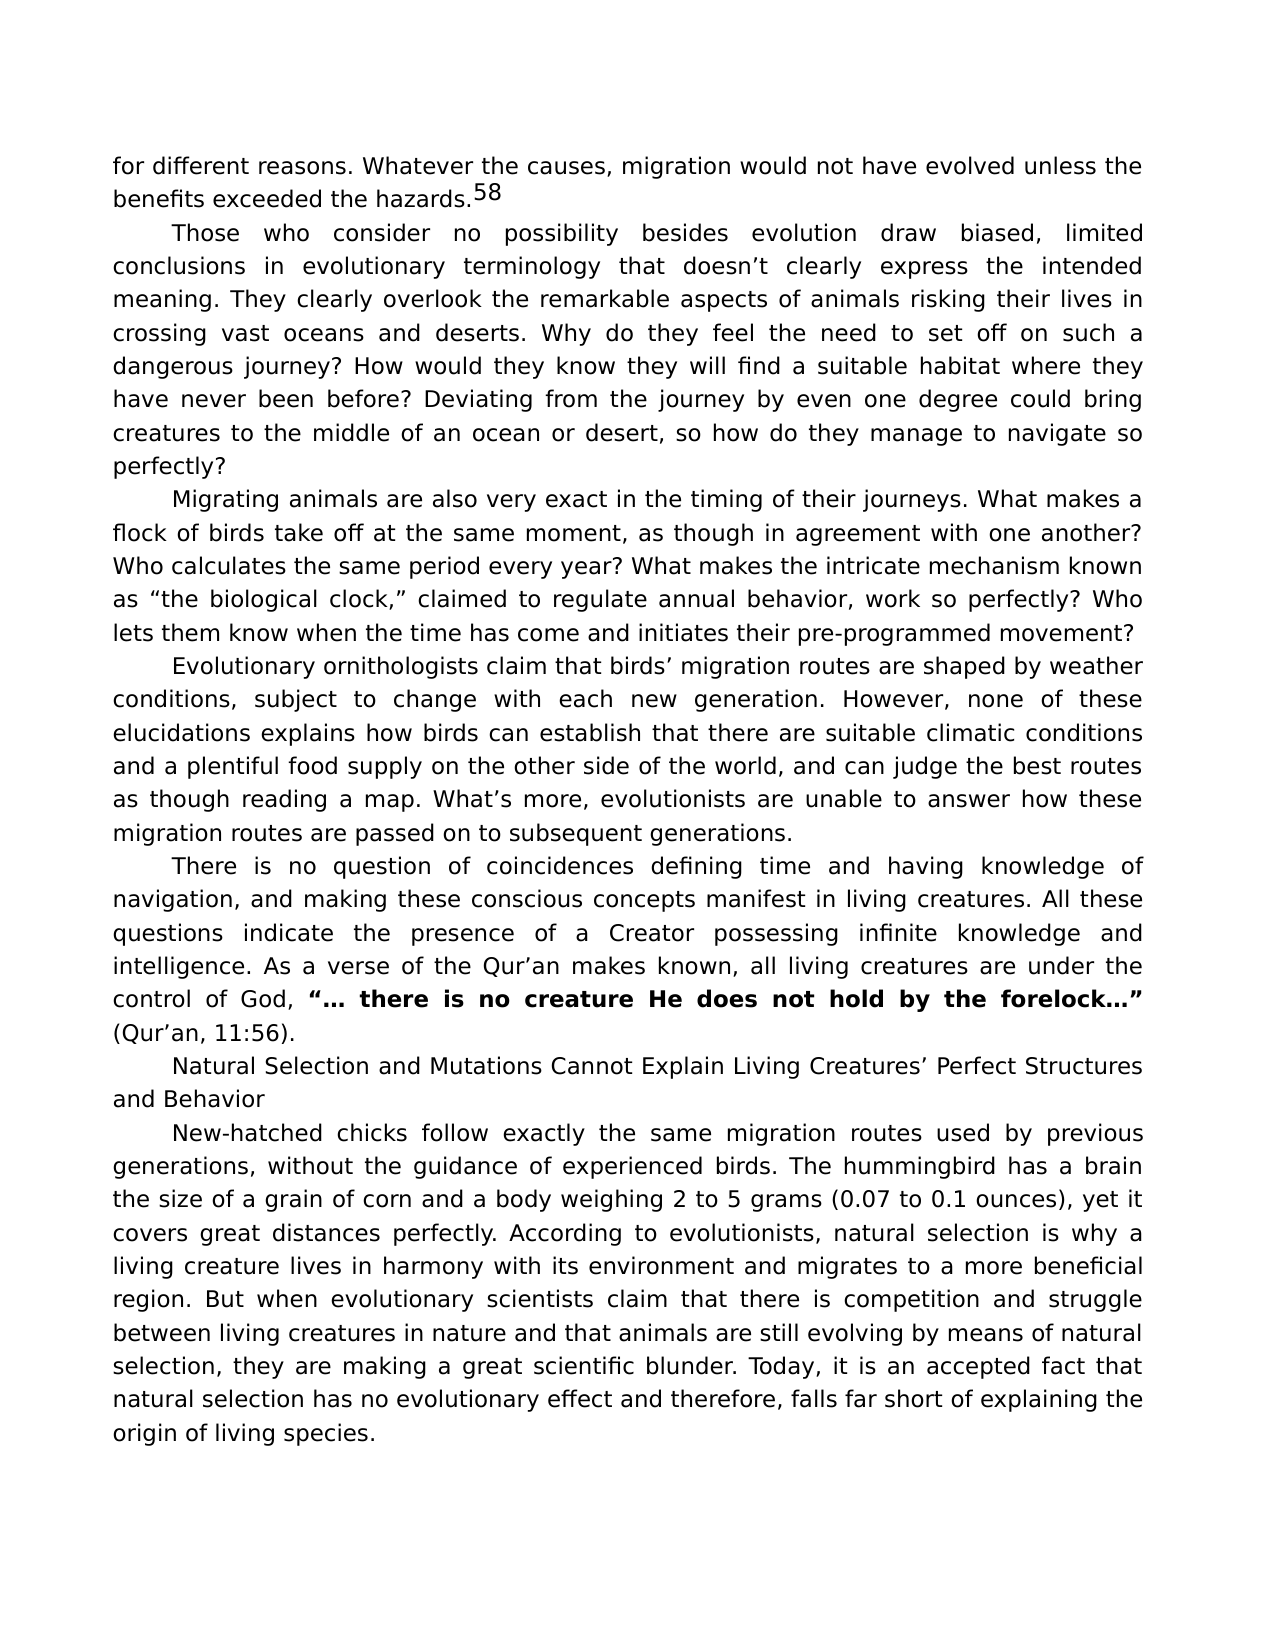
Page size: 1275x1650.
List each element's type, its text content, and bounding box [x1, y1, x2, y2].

text Evolutionary ornithologists claim that birds’ migration routes are shaped by weather conditions, subject to change with each new generation. However, none of these elucidations explains how birds can establish that there are suitable climatic conditions and a plentiful food supply on the other side of the world, and can judge the best routes as though reading a map. What’s more, evolutionists are unable to answer how these migration routes are passed on to subsequent generations. [112, 648, 1145, 848]
text for different reasons. Whatever the causes, migration would not have evolved unless the benefits exceeded the hazards.58 [112, 148, 1145, 214]
text Those who consider no possibility besides evolution draw biased, limited conclusions in evolutionary terminology that doesn’t clearly express the intended meaning. They clearly overlook the remarkable aspects of animals risking their lives in crossing vast oceans and deserts. Why do they feel the need to set off on such a dangerous journey? How would they know they will find a suitable habitat where they have never been before? Deviating from the journey by even one degree could bring creatures to the middle of an ocean or desert, so how do they manage to navigate so perfectly? [112, 214, 1145, 481]
text Migrating animals are also very exact in the timing of their journeys. What makes a flock of birds take off at the same moment, as though in agreement with one another? Who calculates the same period every year? What makes the intricate mechanism known as “the biological clock,” claimed to regulate annual behavior, work so perfectly? Who lets them know when the time has come and initiates their pre-programmed movement? [112, 481, 1145, 648]
text There is no question of coincidences defining time and having knowledge of navigation, and making these conscious concepts manifest in living creatures. All these questions indicate the presence of a Creator possessing infinite knowledge and intelligence. As a verse of the Qur’an makes known, all living creatures are under the control of God, “… there is no creature He does not hold by the forelock…” (Qur’an, 11:56). [112, 848, 1145, 1048]
text Natural Selection and Mutations Cannot Explain Living Creatures’ Perfect Structures and Behavior [112, 1048, 1145, 1114]
text New-hatched chicks follow exactly the same migration routes used by previous generations, without the guidance of experienced birds. The hummingbird has a brain the size of a grain of corn and a body weighing 2 to 5 grams (0.07 to 0.1 ounces), yet it covers great distances perfectly. According to evolutionists, natural selection is why a living creature lives in harmony with its environment and migrates to a more beneficial region. But when evolutionary scientists claim that there is competition and struggle between living creatures in nature and that animals are still evolving by means of natural selection, they are making a great scientific blunder. Today, it is an accepted fact that natural selection has no evolutionary effect and therefore, falls far short of explaining the origin of living species. [112, 1114, 1145, 1448]
